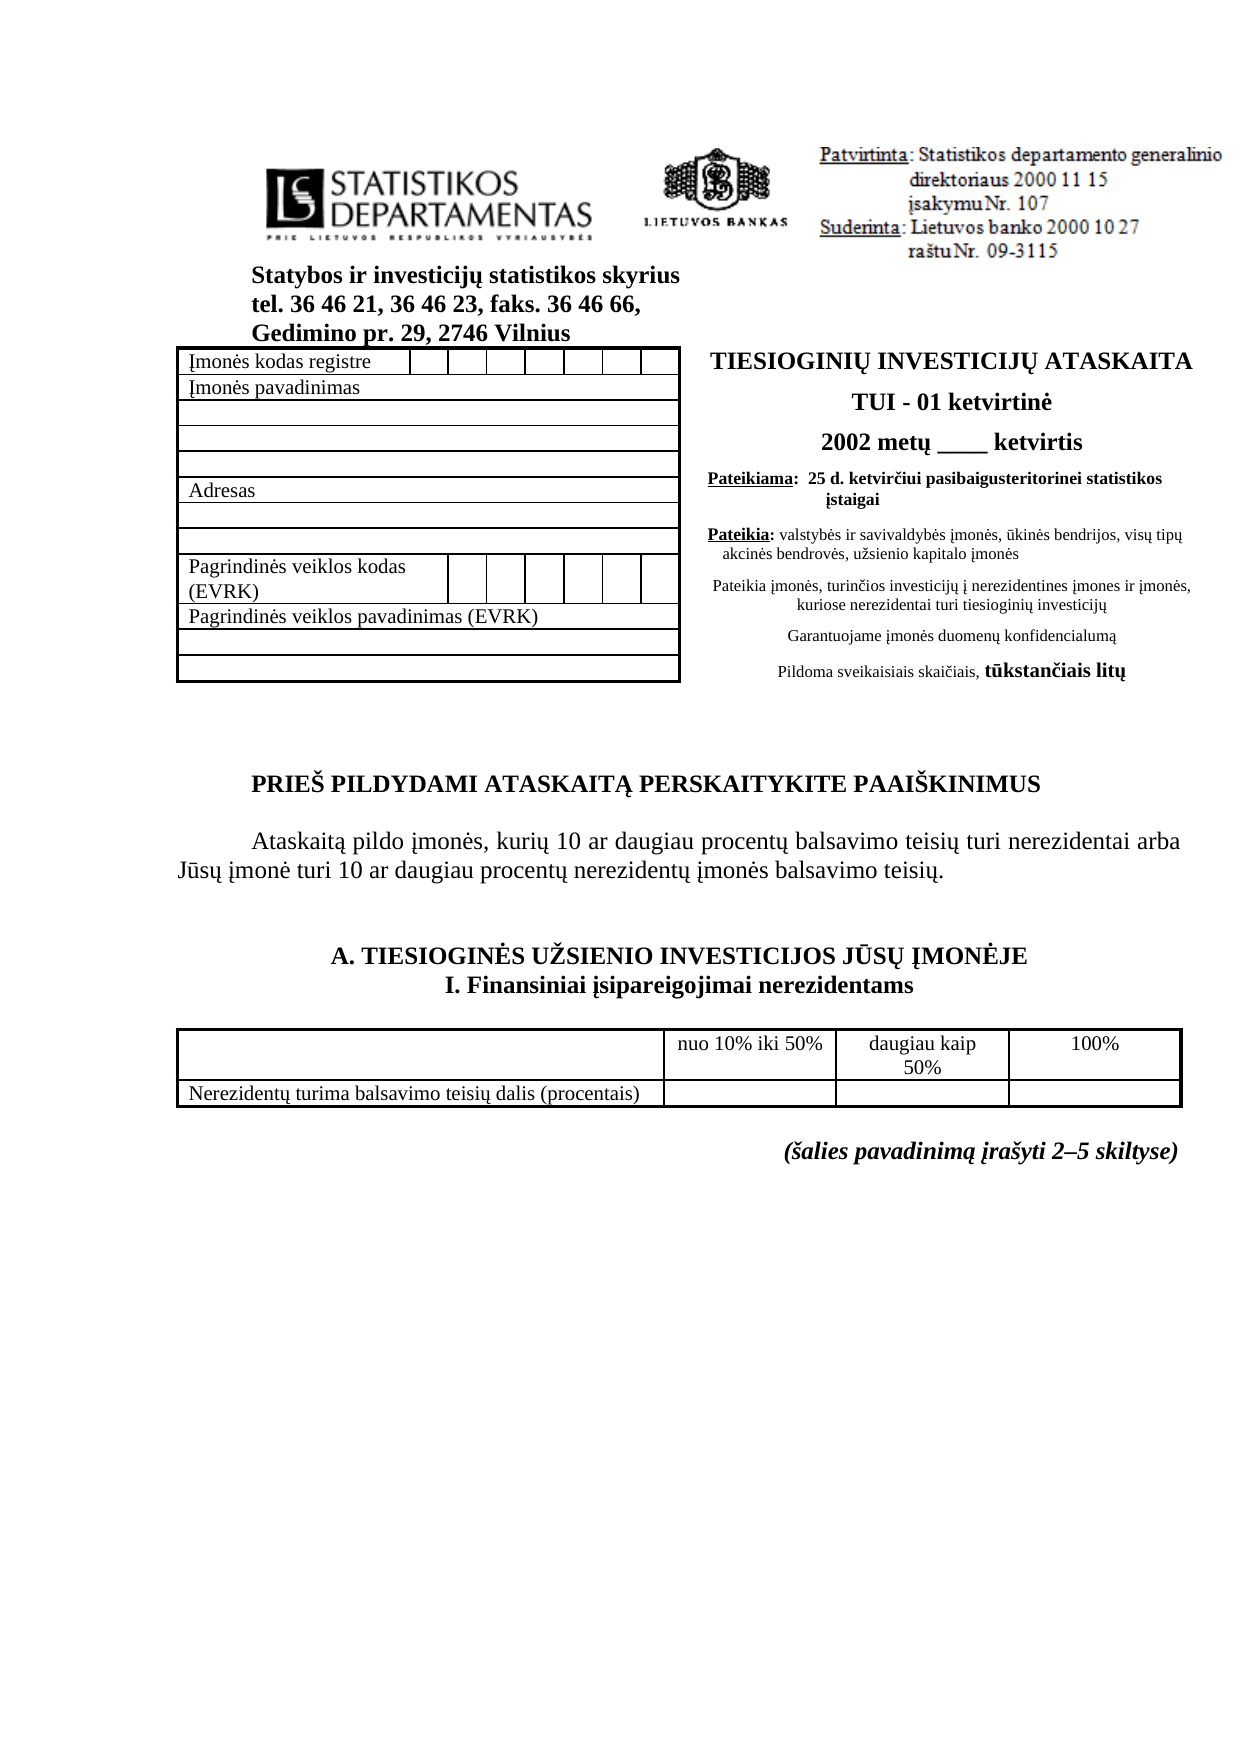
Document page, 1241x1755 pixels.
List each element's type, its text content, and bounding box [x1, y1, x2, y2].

table_header [603, 350, 640, 373]
table_header [449, 350, 486, 373]
table_cell [1010, 1081, 1179, 1104]
table_header 100% [1010, 1031, 1179, 1079]
table_cell Pagrindinės veiklos kodas (EVRK) [179, 555, 447, 603]
table_header [179, 1031, 663, 1079]
table_cell [179, 503, 678, 527]
table_cell [179, 529, 678, 553]
table_cell [526, 555, 563, 603]
table_cell [837, 1081, 1008, 1104]
table_header [526, 350, 563, 373]
text (šalies pavadinimą įrašyti 2–5 skiltyse) [192, 1136, 1181, 1165]
table_header Įmonės kodas registre [179, 350, 409, 373]
text Gedimino pr. 29, 2746 Vilnius [177, 318, 1181, 346]
table_cell [179, 401, 678, 425]
table_header [565, 350, 602, 373]
text tel. 36 46 21, 36 46 23, faks. 36 46 66, [177, 289, 1181, 318]
table_cell Nerezidentų turima balsavimo teisių dalis (procentais) [179, 1081, 663, 1104]
table_cell [179, 656, 678, 679]
table_cell [603, 555, 640, 603]
table_cell [642, 555, 678, 603]
table_header daugiau kaip 50% [837, 1031, 1008, 1079]
table_header nuo 10% iki 50% [665, 1031, 835, 1079]
text I. Finansiniai įsipareigojimai nerezidentams [177, 970, 1181, 999]
table_cell [179, 630, 678, 654]
table_cell [487, 555, 524, 603]
table_cell Įmonės pavadinimas [179, 375, 678, 399]
text Statybos ir investicijų statistikos skyrius [177, 260, 1181, 289]
table_cell [665, 1081, 835, 1104]
table_cell [179, 452, 678, 476]
table_cell Adresas [179, 478, 678, 502]
text Ataskaitą pildo įmonės, kurių 10 ar daugiau procentų balsavimo teisių turi nerezidentai arba Jūsų įmonė turi 10 ar daugiau procentų nerezidentų įmonės balsavimo teisių. [177, 826, 1181, 884]
table_cell [179, 426, 678, 450]
table_header [487, 350, 524, 373]
table_cell Pagrindinės veiklos pavadinimas (EVRK) [179, 604, 678, 628]
table_cell [449, 555, 486, 603]
table_header [642, 350, 678, 373]
text A. TIESIOGINĖS UŽSIENIO INVESTICIJOS JŪSŲ įMONĖJE [177, 941, 1181, 970]
table_cell [565, 555, 602, 603]
text PrieŠ pildydami ataskaitą perskaitykite paaiŠkinimus [177, 769, 1181, 798]
table_header [411, 350, 447, 373]
